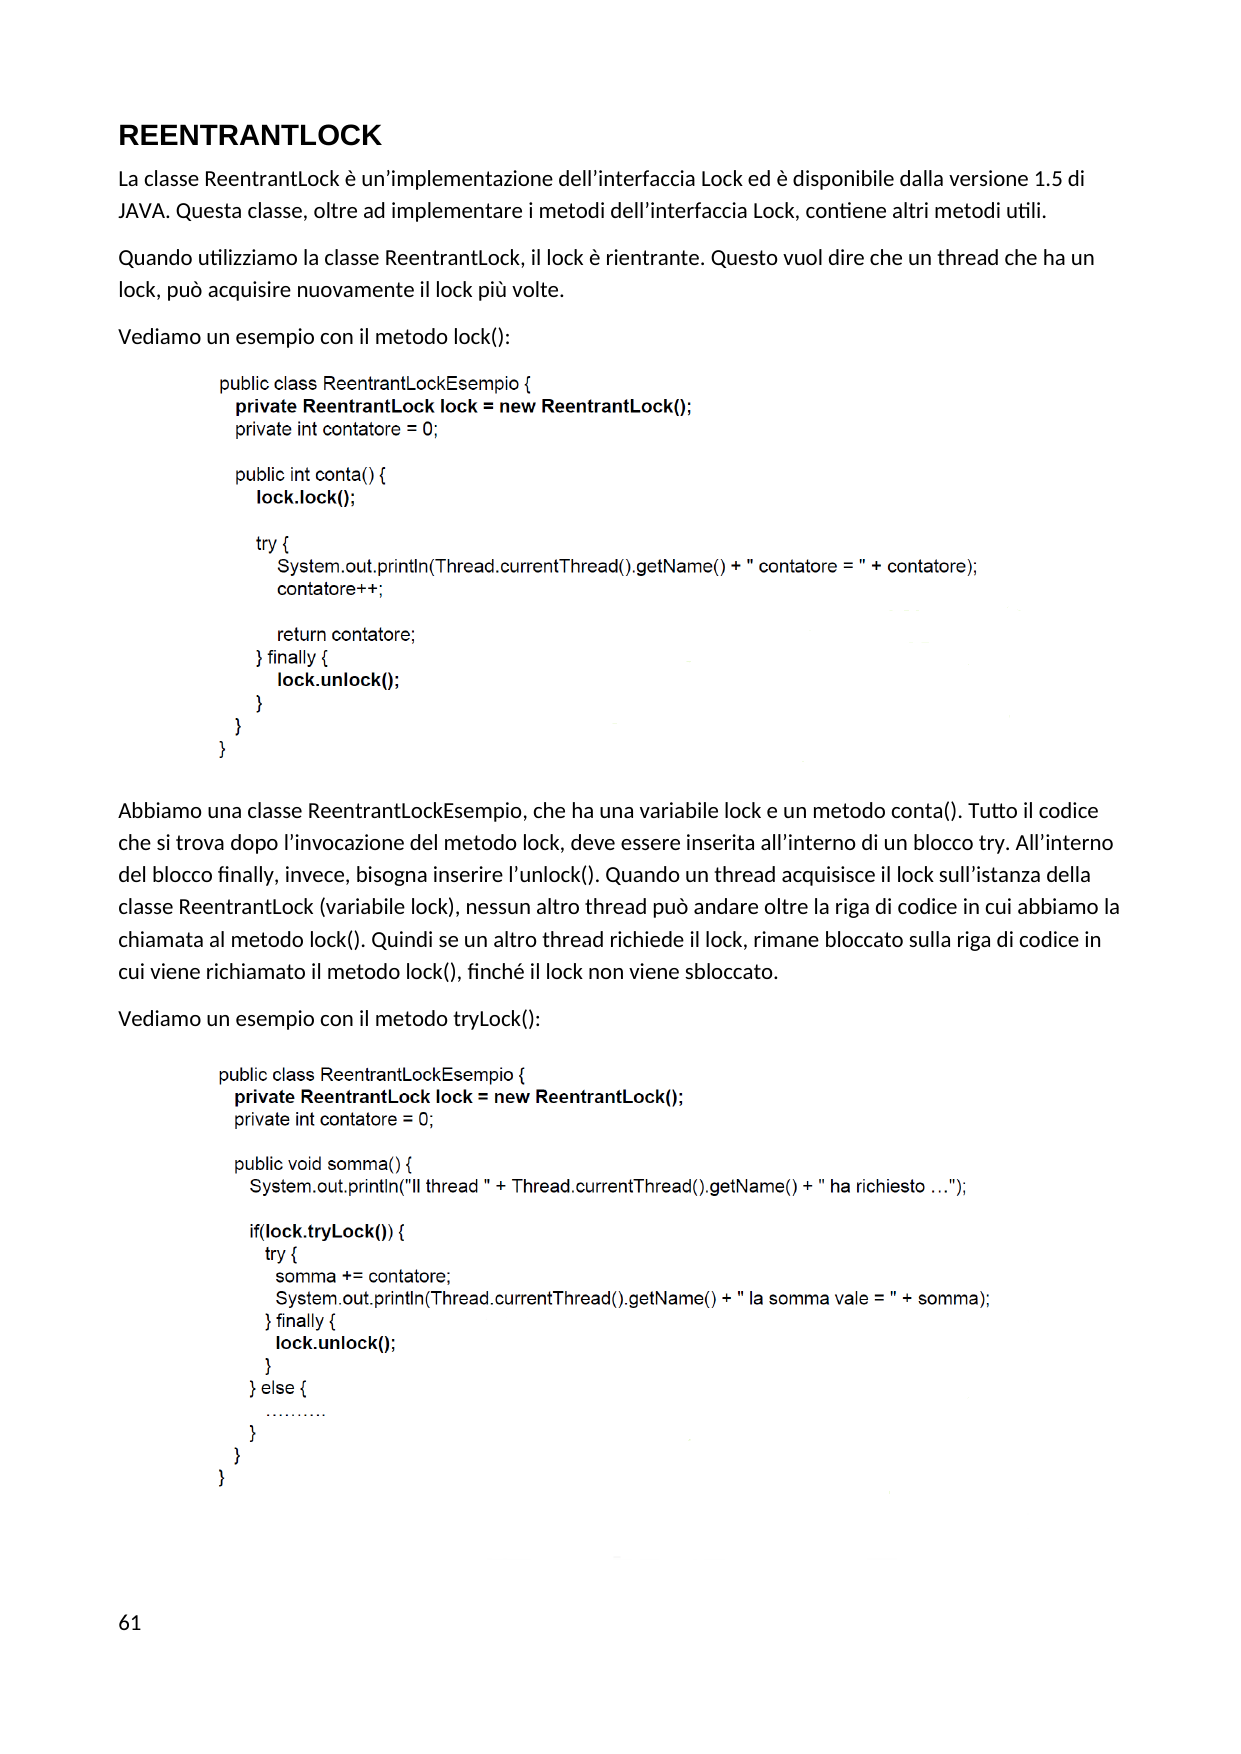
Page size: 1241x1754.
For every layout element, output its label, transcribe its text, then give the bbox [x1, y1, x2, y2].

picture [211, 369, 1029, 762]
text Vediamo un esempio con il metodo lock(): [118, 322, 1122, 350]
text Vediamo un esempio con il metodo tryLock(): [118, 1004, 1122, 1032]
text Abbiamo una classe ReentrantLockEsempio, che ha una variabile lock e un metodo conta(). Tutto il codice che si trova dopo l’invocazione del metodo lock, deve essere inserita all’interno di un blocco try. All’interno del blocco finally, invece, bisogna inserire l’unlock(). Quando un thread acquisisce il lock sull’istanza della classe ReentrantLock (variabile lock), nessun altro thread può andare oltre la riga di codice in cui abbiamo la chiamata al metodo lock(). Quindi se un altro thread richiede il lock, rimane bloccato sulla riga di codice in cui viene richiamato il metodo lock(), finché il lock non viene sbloccato. [118, 796, 1122, 985]
text La classe ReentrantLock è un’implementazione dell’interfaccia Lock ed è disponibile dalla versione 1.5 di JAVA. Questa classe, oltre ad implementare i metodi dell’interfaccia Lock, contiene altri metodi utili. [118, 164, 1122, 224]
text Quando utilizziamo la classe ReentrantLock, il lock è rientrante. Questo vuol dire che un thread che ha un lock, può acquisire nuovamente il lock più volte. [118, 243, 1122, 303]
picture [211, 1060, 1029, 1561]
subtitle REENTRANTLOCK [118, 118, 1122, 152]
